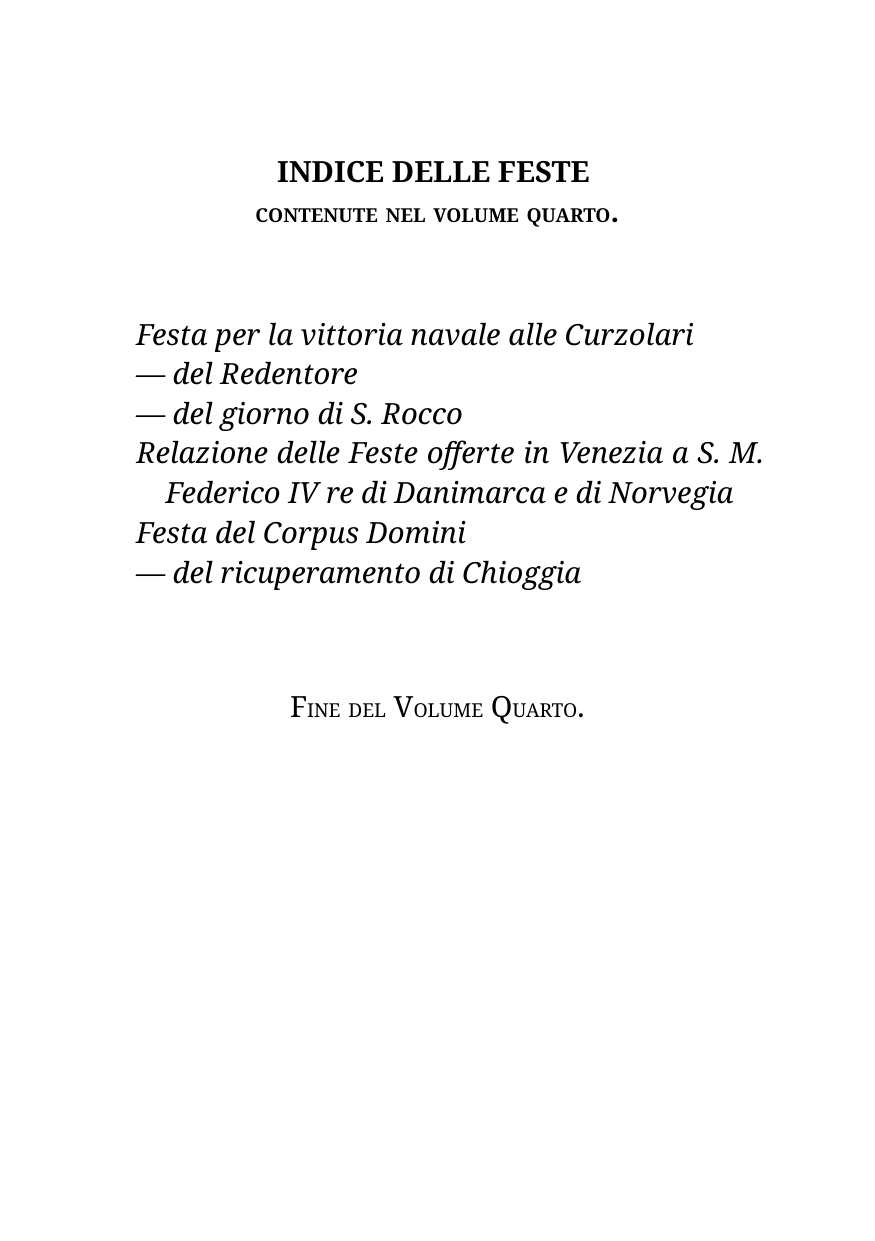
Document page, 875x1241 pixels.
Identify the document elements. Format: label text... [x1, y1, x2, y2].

text Fine del Volume Quarto. [106, 686, 768, 726]
text — del giorno di S. Rocco [106, 393, 768, 433]
subtitle INDICE DELLE FESTE contenute nel volume quarto. [106, 152, 768, 231]
text Festa del Corpus Domini [106, 512, 768, 552]
text Festa per la vittoria navale alle Curzolari [106, 314, 768, 353]
text — del Redentore [106, 353, 768, 393]
text — del ricuperamento di Chioggia [106, 552, 768, 592]
text Relazione delle Feste offerte in Venezia a S. M. Federico IV re di Danimarca e di Norvegia [136, 433, 768, 512]
